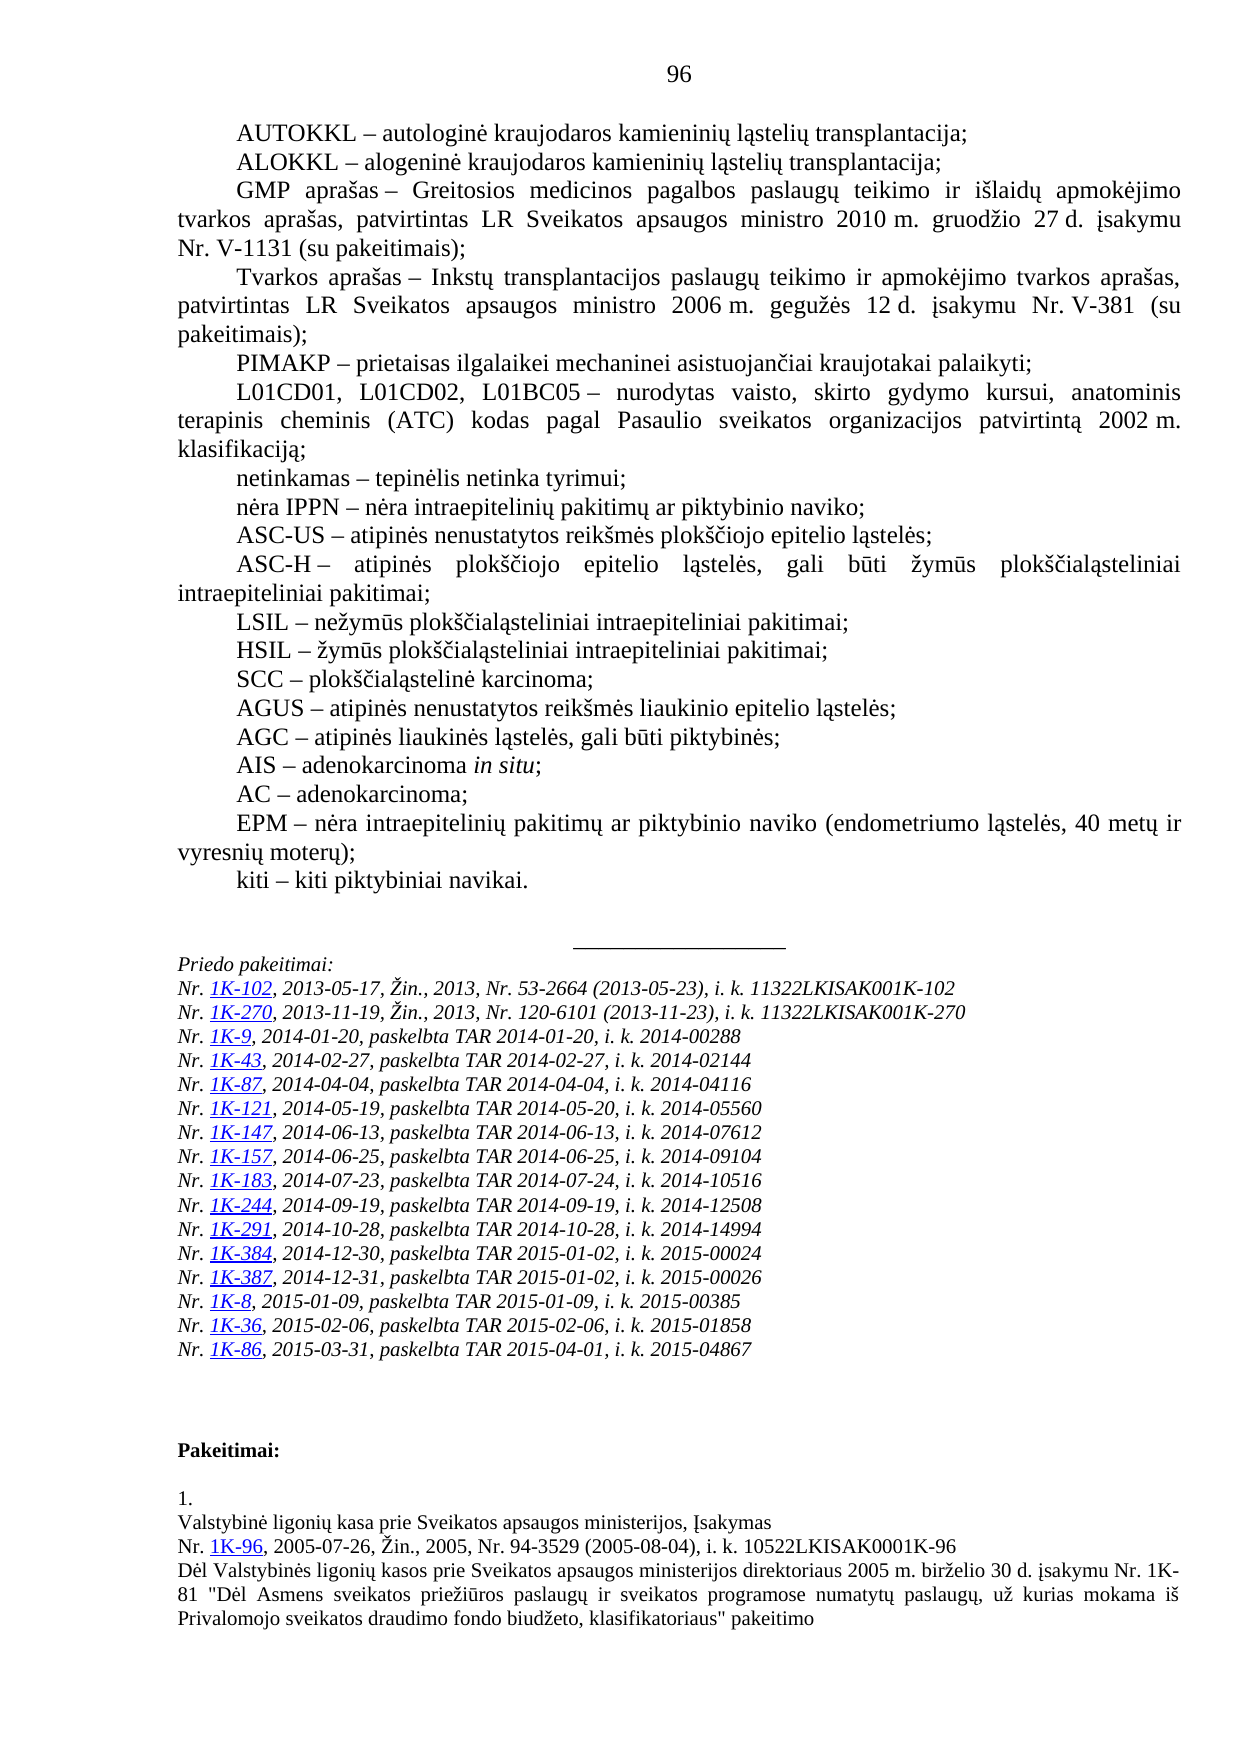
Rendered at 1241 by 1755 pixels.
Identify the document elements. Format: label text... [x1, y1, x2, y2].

text Nr. 1K-291, 2014-10-28, paskelbta TAR 2014-10-28, i. k. 2014-14994 [177, 1217, 1181, 1241]
text Pakeitimai: [177, 1438, 1181, 1462]
text Nr. 1K-157, 2014-06-25, paskelbta TAR 2014-06-25, i. k. 2014-09104 [177, 1144, 1181, 1168]
text Tvarkos aprašas – Inkstų transplantacijos paslaugų teikimo ir apmokėjimo tvarkos aprašas, patvirtintas LR Sveikatos apsaugos ministro 2006 m. gegužės 12 d. įsakymu Nr. V-381 (su pakeitimais); [177, 262, 1181, 348]
text AC – adenokarcinoma; [177, 779, 1181, 808]
text AGC – atipinės liaukinės ląstelės, gali būti piktybinės; [177, 722, 1181, 751]
text HSIL – žymūs plokščialąsteliniai intraepiteliniai pakitimai; [177, 636, 1181, 664]
text Nr. 1K-244, 2014-09-19, paskelbta TAR 2014-09-19, i. k. 2014-12508 [177, 1192, 1181, 1217]
text Valstybinė ligonių kasa prie Sveikatos apsaugos ministerijos, Įsakymas [177, 1510, 1181, 1534]
text EPM – nėra intraepitelinių pakitimų ar piktybinio naviko (endometriumo ląstelės, 40 metų ir vyresnių moterų); [177, 808, 1181, 866]
text Nr. 1K-384, 2014-12-30, paskelbta TAR 2015-01-02, i. k. 2015-00024 [177, 1241, 1181, 1265]
text Nr. 1K-96, 2005-07-26, Žin., 2005, Nr. 94-3529 (2005-08-04), i. k. 10522LKISAK0001K-96 [177, 1534, 1181, 1558]
text 1. [177, 1486, 1181, 1510]
text netinkamas – tepinėlis netinka tyrimui; [177, 463, 1181, 492]
text _________________ [177, 923, 1181, 952]
text Priedo pakeitimai: [177, 952, 1181, 976]
text Nr. 1K-102, 2013-05-17, Žin., 2013, Nr. 53-2664 (2013-05-23), i. k. 11322LKISAK001K-102 [177, 976, 1181, 1000]
text Nr. 1K-8, 2015-01-09, paskelbta TAR 2015-01-09, i. k. 2015-00385 [177, 1289, 1181, 1313]
text GMP aprašas – Greitosios medicinos pagalbos paslaugų teikimo ir išlaidų apmokėjimo tvarkos aprašas, patvirtintas LR Sveikatos apsaugos ministro 2010 m. gruodžio 27 d. įsakymu Nr. V-1131 (su pakeitimais); [177, 176, 1181, 262]
text Nr. 1K-270, 2013-11-19, Žin., 2013, Nr. 120-6101 (2013-11-23), i. k. 11322LKISAK001K-270 [177, 1000, 1181, 1024]
text Nr. 1K-387, 2014-12-31, paskelbta TAR 2015-01-02, i. k. 2015-00026 [177, 1265, 1181, 1289]
text Nr. 1K-36, 2015-02-06, paskelbta TAR 2015-02-06, i. k. 2015-01858 [177, 1313, 1181, 1337]
text L01CD01, L01CD02, L01BC05 – nurodytas vaisto, skirto gydymo kursui, anatominis terapinis cheminis (ATC) kodas pagal Pasaulio sveikatos organizacijos patvirtintą 2002 m. klasifikaciją; [177, 377, 1181, 463]
text Nr. 1K-9, 2014-01-20, paskelbta TAR 2014-01-20, i. k. 2014-00288 [177, 1024, 1181, 1048]
text AIS – adenokarcinoma in situ; [177, 751, 1181, 779]
text ASC-H – atipinės plokščiojo epitelio ląstelės, gali būti žymūs plokščialąsteliniai intraepiteliniai pakitimai; [177, 549, 1181, 607]
text LSIL – nežymūs plokščialąsteliniai intraepiteliniai pakitimai; [177, 607, 1181, 636]
text Dėl Valstybinės ligonių kasos prie Sveikatos apsaugos ministerijos direktoriaus 2005 m. birželio 30 d. įsakymu Nr. 1K-81 "Dėl Asmens sveikatos priežiūros paslaugų ir sveikatos programose numatytų paslaugų, už kurias mokama iš Privalomojo sveikatos draudimo fondo biudžeto, klasifikatoriaus" pakeitimo [177, 1558, 1181, 1630]
text PIMAKP – prietaisas ilgalaikei mechaninei asistuojančiai kraujotakai palaikyti; [177, 348, 1181, 377]
text kiti – kiti piktybiniai navikai. [177, 866, 1181, 894]
text nėra IPPN – nėra intraepitelinių pakitimų ar piktybinio naviko; [177, 492, 1181, 521]
text Nr. 1K-87, 2014-04-04, paskelbta TAR 2014-04-04, i. k. 2014-04116 [177, 1072, 1181, 1096]
text Nr. 1K-86, 2015-03-31, paskelbta TAR 2015-04-01, i. k. 2015-04867 [177, 1337, 1181, 1361]
text ASC-US – atipinės nenustatytos reikšmės plokščiojo epitelio ląstelės; [177, 521, 1181, 549]
text Nr. 1K-43, 2014-02-27, paskelbta TAR 2014-02-27, i. k. 2014-02144 [177, 1048, 1181, 1072]
text Nr. 1K-121, 2014-05-19, paskelbta TAR 2014-05-20, i. k. 2014-05560 [177, 1096, 1181, 1120]
text SCC – plokščialąstelinė karcinoma; [177, 664, 1181, 693]
text ALOKKL – alogeninė kraujodaros kamieninių ląstelių transplantacija; [177, 147, 1181, 176]
text AUTOKKL – autologinė kraujodaros kamieninių ląstelių transplantacija; [177, 118, 1181, 147]
text AGUS – atipinės nenustatytos reikšmės liaukinio epitelio ląstelės; [177, 693, 1181, 722]
text Nr. 1K-147, 2014-06-13, paskelbta TAR 2014-06-13, i. k. 2014-07612 [177, 1120, 1181, 1144]
text Nr. 1K-183, 2014-07-23, paskelbta TAR 2014-07-24, i. k. 2014-10516 [177, 1168, 1181, 1192]
